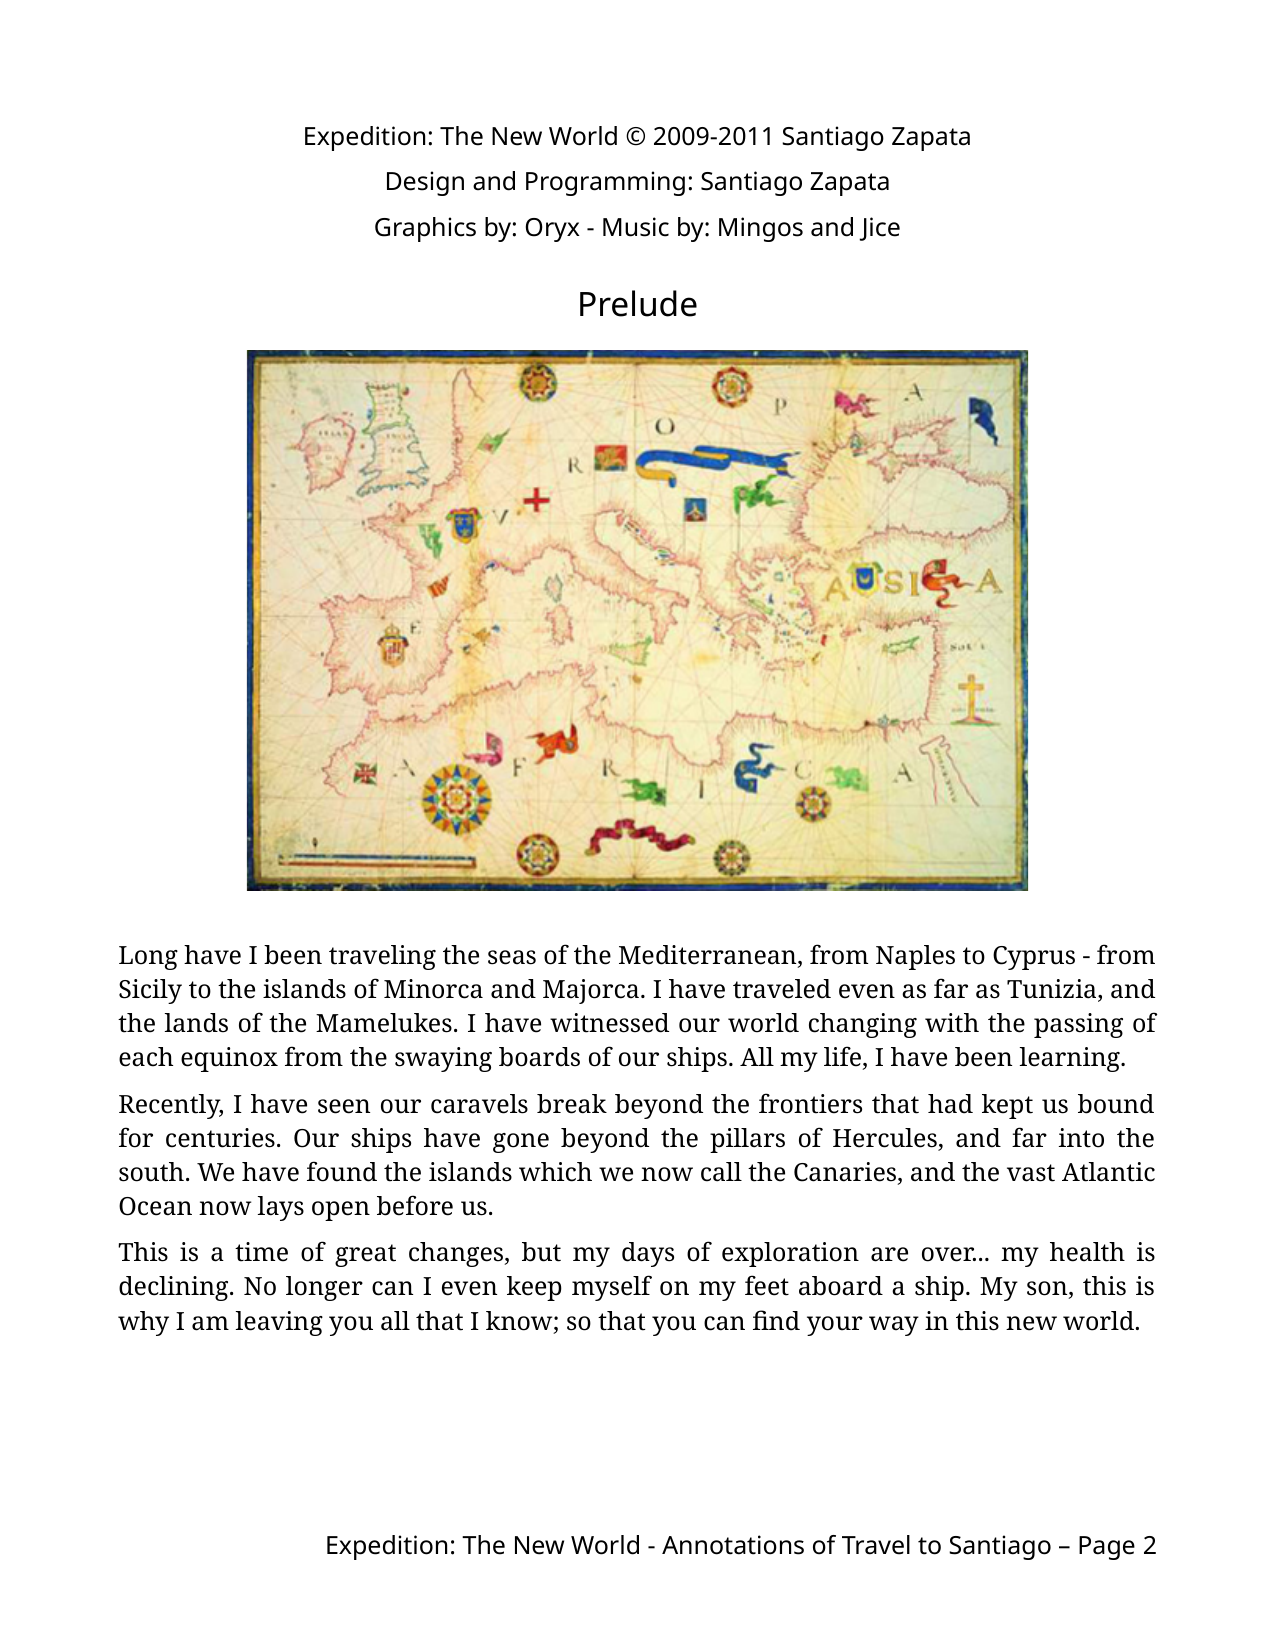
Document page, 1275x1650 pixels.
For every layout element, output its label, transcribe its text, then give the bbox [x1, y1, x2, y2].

text Expedition: The New World © 2009-2011 Santiago Zapata [118, 118, 1157, 152]
picture [246, 350, 1029, 891]
subtitle Prelude [118, 280, 1157, 326]
text This is a time of great changes, but my days of exploration are over... my health is declining. No longer can I even keep myself on my feet aboard a ship. My son, this is why I am leaving you all that I know; so that you can find your way in this new world. [118, 1235, 1157, 1337]
text Long have I been traveling the seas of the Mediterranean, from Naples to Cyprus - from Sicily to the islands of Minorca and Majorca. I have traveled even as far as Tunizia, and the lands of the Mamelukes. I have witnessed our world changing with the passing of each equinox from the swaying boards of our ships. All my life, I have been learning. [118, 937, 1157, 1074]
text Design and Programming: Santiago Zapata [118, 164, 1157, 198]
text Recently, I have seen our caravels break beyond the frontiers that had kept us bound for centuries. Our ships have gone beyond the pillars of Hercules, and far into the south. We have found the islands which we now call the Canaries, and the vast Atlantic Ocean now lays open before us. [118, 1086, 1157, 1222]
text Graphics by: Oryx - Music by: Mingos and Jice [118, 210, 1157, 244]
